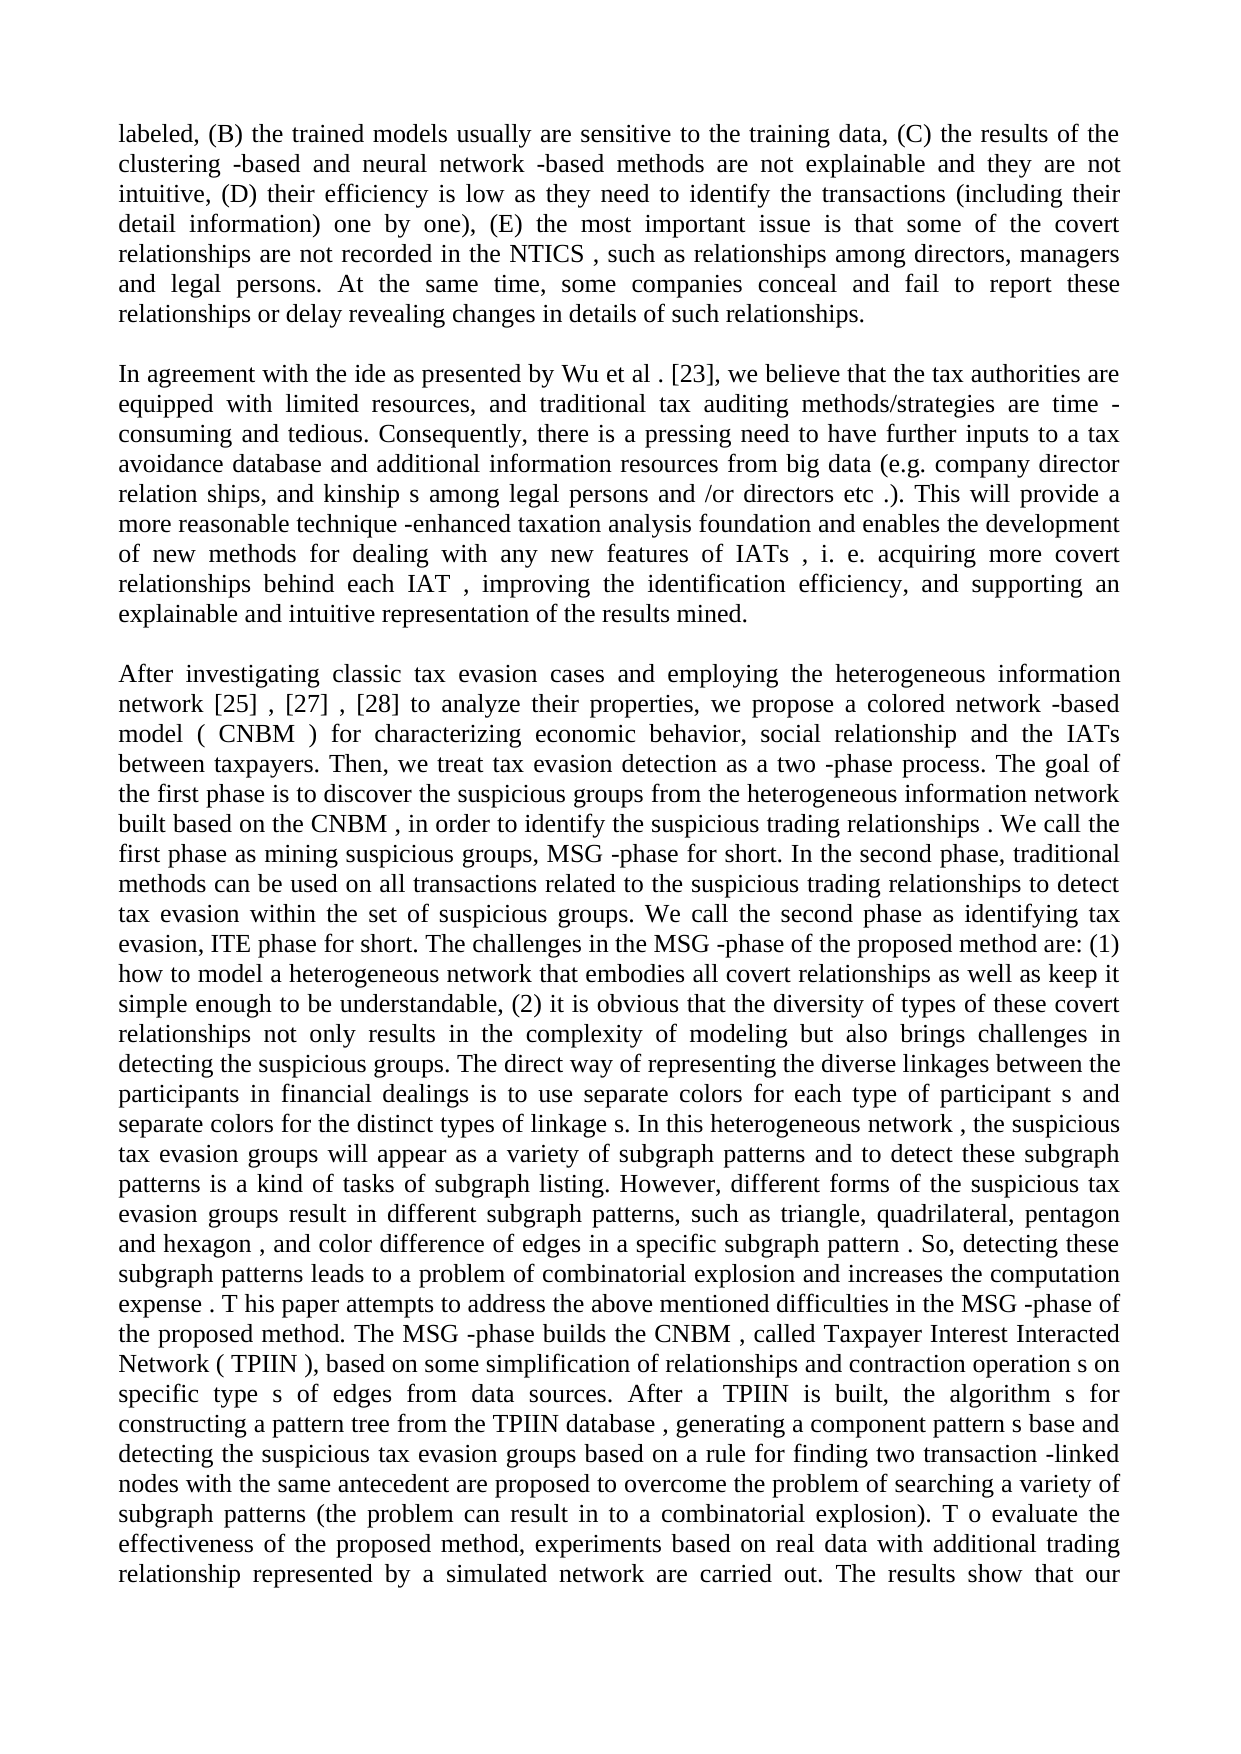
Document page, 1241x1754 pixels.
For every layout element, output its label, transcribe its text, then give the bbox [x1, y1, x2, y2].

text In agreement with the ide as presented by Wu et al . [23], we believe that the tax authorities are equipped with limited resources, and traditional tax auditing methods/strategies are time -consuming and tedious. Consequently, there is a pressing need to have further inputs to a tax avoidance database and additional information resources from big data (e.g. company director relation ships, and kinship s among legal persons and /or directors etc .). This will provide a more reasonable technique -enhanced taxation analysis foundation and enables the development of new methods for dealing with any new features of IATs , i. e. acquiring more covert relationships behind each IAT , improving the identification efficiency, and supporting an explainable and intuitive representation of the results mined. [118, 358, 1122, 628]
text After investigating classic tax evasion cases and employing the heterogeneous information network [25] , [27] , [28] to analyze their properties, we propose a colored network -based model ( CNBM ) for characterizing economic behavior, social relationship and the IATs between taxpayers. Then, we treat tax evasion detection as a two -phase process. The goal of the first phase is to discover the suspicious groups from the heterogeneous information network built based on the CNBM , in order to identify the suspicious trading relationships . We call the first phase as mining suspicious groups, MSG -phase for short. In the second phase, traditional methods can be used on all transactions related to the suspicious trading relationships to detect tax evasion within the set of suspicious groups. We call the second phase as identifying tax evasion, ITE phase for short. The challenges in the MSG -phase of the proposed method are: (1) how to model a heterogeneous network that embodies all covert relationships as well as keep it simple enough to be understandable, (2) it is obvious that the diversity of types of these covert relationships not only results in the complexity of modeling but also brings challenges in detecting the suspicious groups. The direct way of representing the diverse linkages between the participants in financial dealings is to use separate colors for each type of participant s and separate colors for the distinct types of linkage s. In this heterogeneous network , the suspicious tax evasion groups will appear as a variety of subgraph patterns and to detect these subgraph patterns is a kind of tasks of subgraph listing. However, different forms of the suspicious tax evasion groups result in different subgraph patterns, such as triangle, quadrilateral, pentagon and hexagon , and color difference of edges in a specific subgraph pattern . So, detecting these subgraph patterns leads to a problem of combinatorial explosion and increases the computation expense . T his paper attempts to address the above mentioned difficulties in the MSG -phase of the proposed method. The MSG -phase builds the CNBM , called Taxpayer Interest Interacted Network ( TPIIN ), based on some simplification of relationships and contraction operation s on specific type s of edges from data sources. After a TPIIN is built, the algorithm s for constructing a pattern tree from the TPIIN database , generating a component pattern s base and detecting the suspicious tax evasion groups based on a rule for finding two transaction -linked nodes with the same antecedent are proposed to overcome the problem of searching a variety of subgraph patterns (the problem can result in to a combinatorial explosion). T o evaluate the effectiveness of the proposed method, experiments based on real data with additional trading relationship represented by a simulated network are carried out. The results show that our [118, 658, 1122, 1588]
text labeled, (B) the trained models usually are sensitive to the training data, (C) the results of the clustering -based and neural network -based methods are not explainable and they are not intuitive, (D) their efficiency is low as they need to identify the transactions (including their detail information) one by one), (E) the most important issue is that some of the covert relationships are not recorded in the NTICS , such as relationships among directors, managers and legal persons. At the same time, some companies conceal and fail to report these relationships or delay revealing changes in details of such relationships. [118, 118, 1122, 328]
